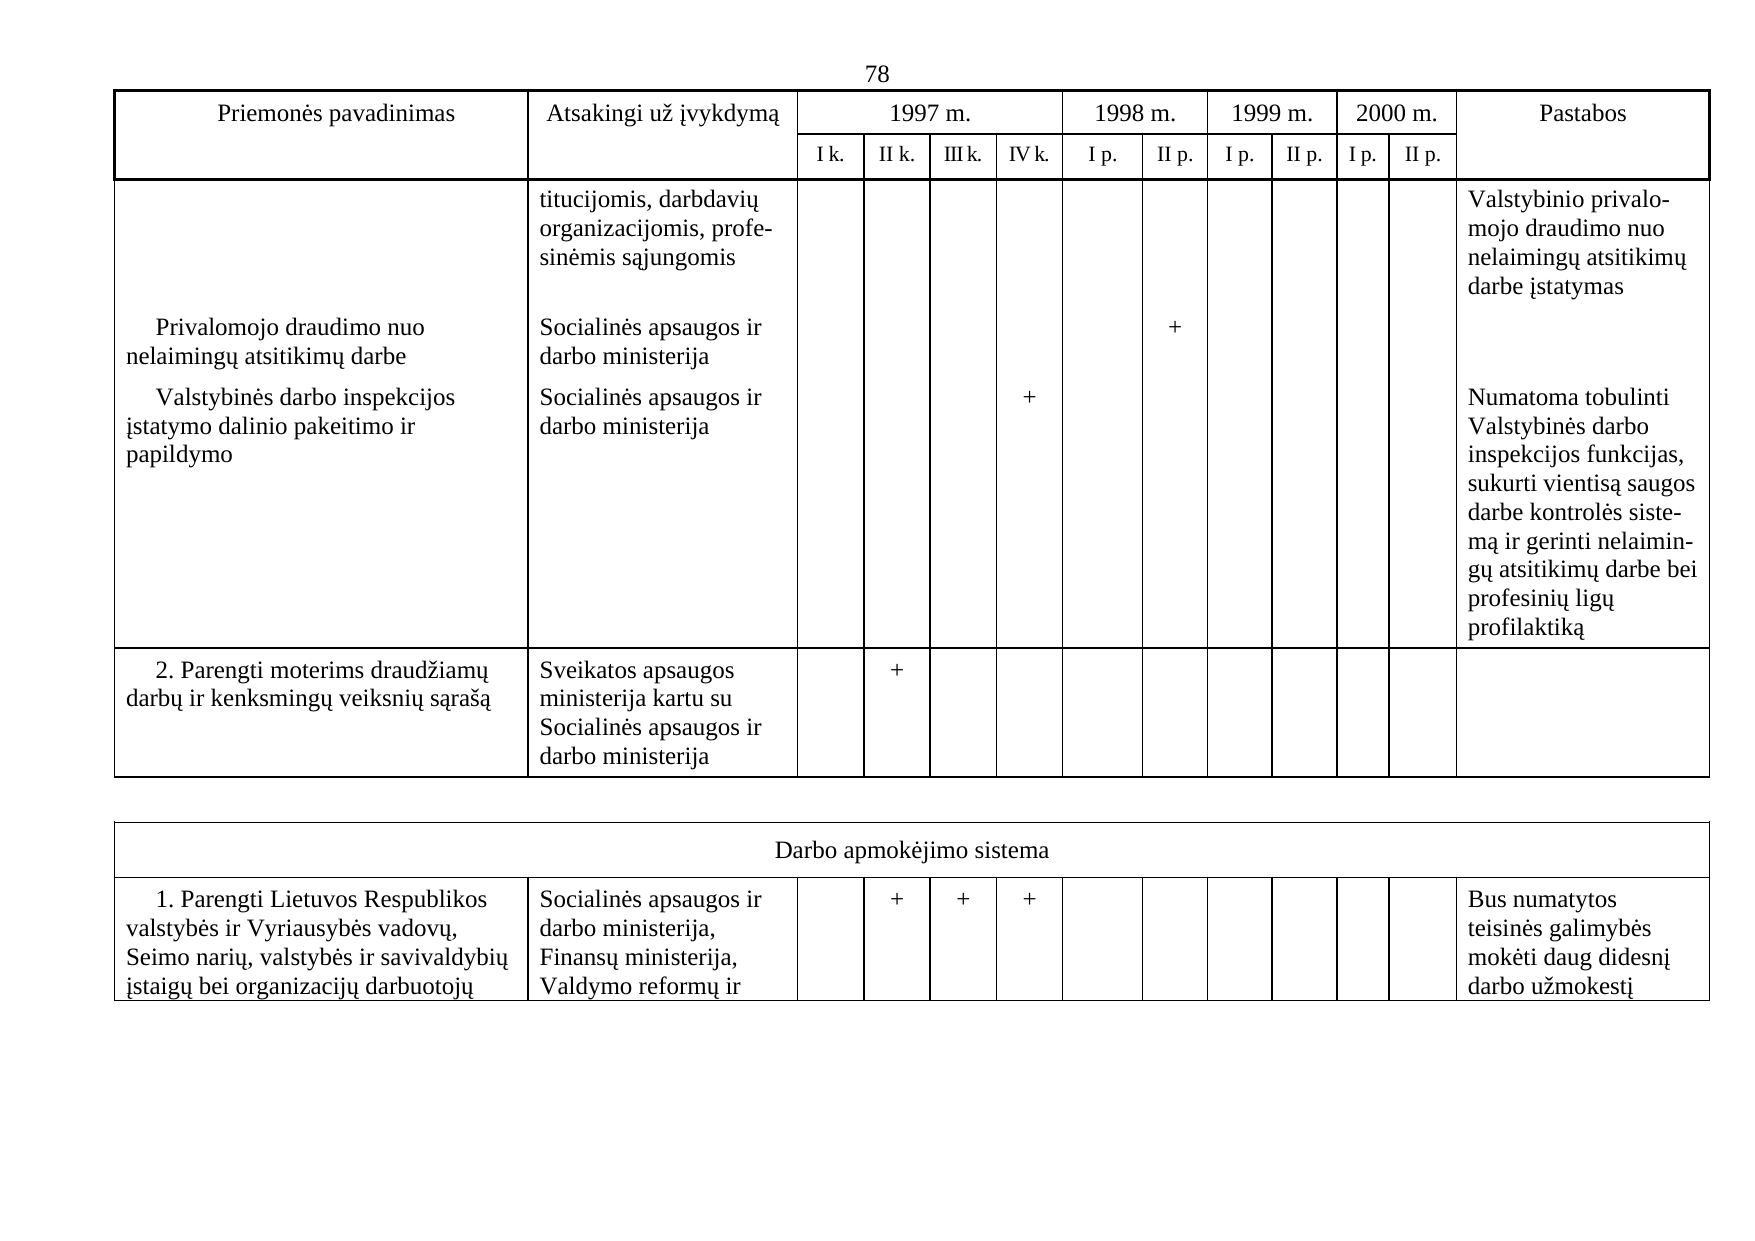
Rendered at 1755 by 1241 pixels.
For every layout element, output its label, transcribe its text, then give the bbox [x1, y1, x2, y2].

table_cell [798, 878, 863, 999]
table_cell [115, 181, 527, 306]
table_cell II p. [1143, 135, 1207, 178]
table_cell [1143, 376, 1207, 647]
table_header Atsakingi už įvykdymą [529, 92, 797, 133]
table_cell Socialinės apsaugos ir darbo ministerija [529, 376, 797, 647]
table_cell titucijomis, darbdavių organizacijomis, profe-sinėmis sąjungomis [529, 181, 797, 306]
table_cell [931, 376, 996, 647]
table_cell [1389, 778, 1456, 821]
table_cell + [865, 878, 929, 999]
table_cell Numatoma tobulinti Valstybinės darbo inspekcijos funkcijas, sukurti vientisą saugos darbe kontrolės siste-mą ir gerinti nelaimin-gų atsitikimų darbe bei profesinių ligų profilaktiką [1457, 376, 1709, 647]
table_cell [1390, 649, 1456, 776]
table_cell [1338, 649, 1388, 776]
table_header Pastabos [1457, 92, 1708, 133]
table_cell [1207, 778, 1272, 821]
table_cell [798, 376, 863, 647]
table_cell Valstybinio privalo-mojo draudimo nuo nelaimingų atsitikimų darbe įstatymas [1457, 181, 1709, 306]
table_cell [1272, 778, 1337, 821]
table_cell [1273, 181, 1336, 306]
table_cell [1390, 181, 1456, 306]
table_cell [1143, 649, 1207, 776]
table_cell [1338, 878, 1388, 999]
table_cell III k. [931, 135, 996, 178]
table_cell Sveikatos apsaugos ministerija kartu su Socialinės apsaugos ir darbo ministerija [529, 649, 797, 776]
table_cell [1457, 133, 1708, 178]
table_cell [931, 181, 996, 306]
table_cell I p. [1208, 135, 1271, 178]
table_cell Valstybinės darbo inspekcijos įstatymo dalinio pakeitimo ir papildymo [115, 376, 527, 647]
table_cell [1457, 649, 1709, 776]
table_cell Socialinės apsaugos ir darbo ministerija [529, 306, 797, 376]
table_cell [797, 778, 864, 821]
table_cell [115, 778, 528, 821]
table_cell [1337, 778, 1389, 821]
table_cell [1390, 376, 1456, 647]
table_cell [1338, 376, 1388, 647]
table_cell [1208, 376, 1271, 647]
table_cell [1208, 306, 1271, 376]
table_cell [1063, 778, 1143, 821]
table_cell + [931, 878, 996, 999]
table_cell + [865, 649, 929, 776]
table_cell [1143, 181, 1207, 306]
table_cell [1208, 649, 1271, 776]
table_cell [1390, 306, 1456, 376]
table_cell [1208, 878, 1271, 999]
table_cell [528, 778, 797, 821]
table_cell Socialinės apsaugos ir darbo ministerija, Finansų ministerija, Valdymo reformų ir [529, 878, 797, 999]
table_cell [1143, 878, 1207, 999]
table_cell + [997, 878, 1062, 999]
table_cell II p. [1273, 135, 1336, 178]
table_cell [798, 181, 863, 306]
table_cell II p. [1390, 135, 1456, 178]
table_cell [798, 649, 863, 776]
table_cell [930, 778, 996, 821]
table_cell [931, 649, 996, 776]
table_cell + [1143, 306, 1207, 376]
table_cell [1143, 778, 1207, 821]
table_cell Darbo apmokėjimo sistema [115, 823, 1709, 877]
table_header 1999 m. [1208, 92, 1336, 133]
table_cell [865, 376, 929, 647]
table_header 2000 m. [1338, 92, 1456, 133]
table_cell I p. [1338, 135, 1388, 178]
table_cell [1273, 649, 1336, 776]
table_cell [1063, 649, 1142, 776]
table_cell [865, 181, 929, 306]
table_header Priemonės pavadinimas [116, 92, 527, 133]
table_cell Privalomojo draudimo nuo nelaimingų atsitikimų darbe [115, 306, 527, 376]
table_cell [1063, 376, 1142, 647]
table_cell [997, 181, 1062, 306]
table_cell [1456, 778, 1709, 821]
table_cell [1390, 878, 1456, 999]
table_cell IV k. [997, 135, 1062, 178]
table_cell [1208, 181, 1271, 306]
table_cell [997, 649, 1062, 776]
table_cell [529, 133, 797, 178]
table_cell [798, 306, 863, 376]
table_cell 1. Parengti Lietuvos Respublikos valstybės ir Vyriausybės vadovų, Seimo narių, valstybės ir savivaldybių įstaigų bei organizacijų darbuotojų [115, 878, 527, 999]
table_cell Bus numatytos teisinės galimybės mokėti daug didesnį darbo užmokestį [1457, 878, 1709, 999]
table_cell I p. [1063, 135, 1142, 178]
table_cell [1273, 306, 1336, 376]
table_cell [1063, 306, 1142, 376]
table_header 1998 m. [1063, 92, 1207, 133]
table_cell 2. Parengti moterims draudžiamų darbų ir kenksmingų veiksnių sąrašą [115, 649, 527, 776]
table_cell [1338, 181, 1388, 306]
table_cell [931, 306, 996, 376]
table_cell [996, 778, 1063, 821]
table_cell [1063, 878, 1142, 999]
table_cell + [997, 376, 1062, 647]
table_cell [997, 306, 1062, 376]
table_cell [1273, 376, 1336, 647]
table_cell [1273, 878, 1336, 999]
table_cell [116, 133, 527, 178]
table_cell I k. [798, 135, 863, 178]
table_header 1997 m. [798, 92, 1062, 133]
table_cell [1063, 181, 1142, 306]
table_cell II k. [865, 135, 929, 178]
table_cell [865, 306, 929, 376]
table_cell [1457, 306, 1709, 376]
table_cell [864, 778, 930, 821]
table_cell [1338, 306, 1388, 376]
